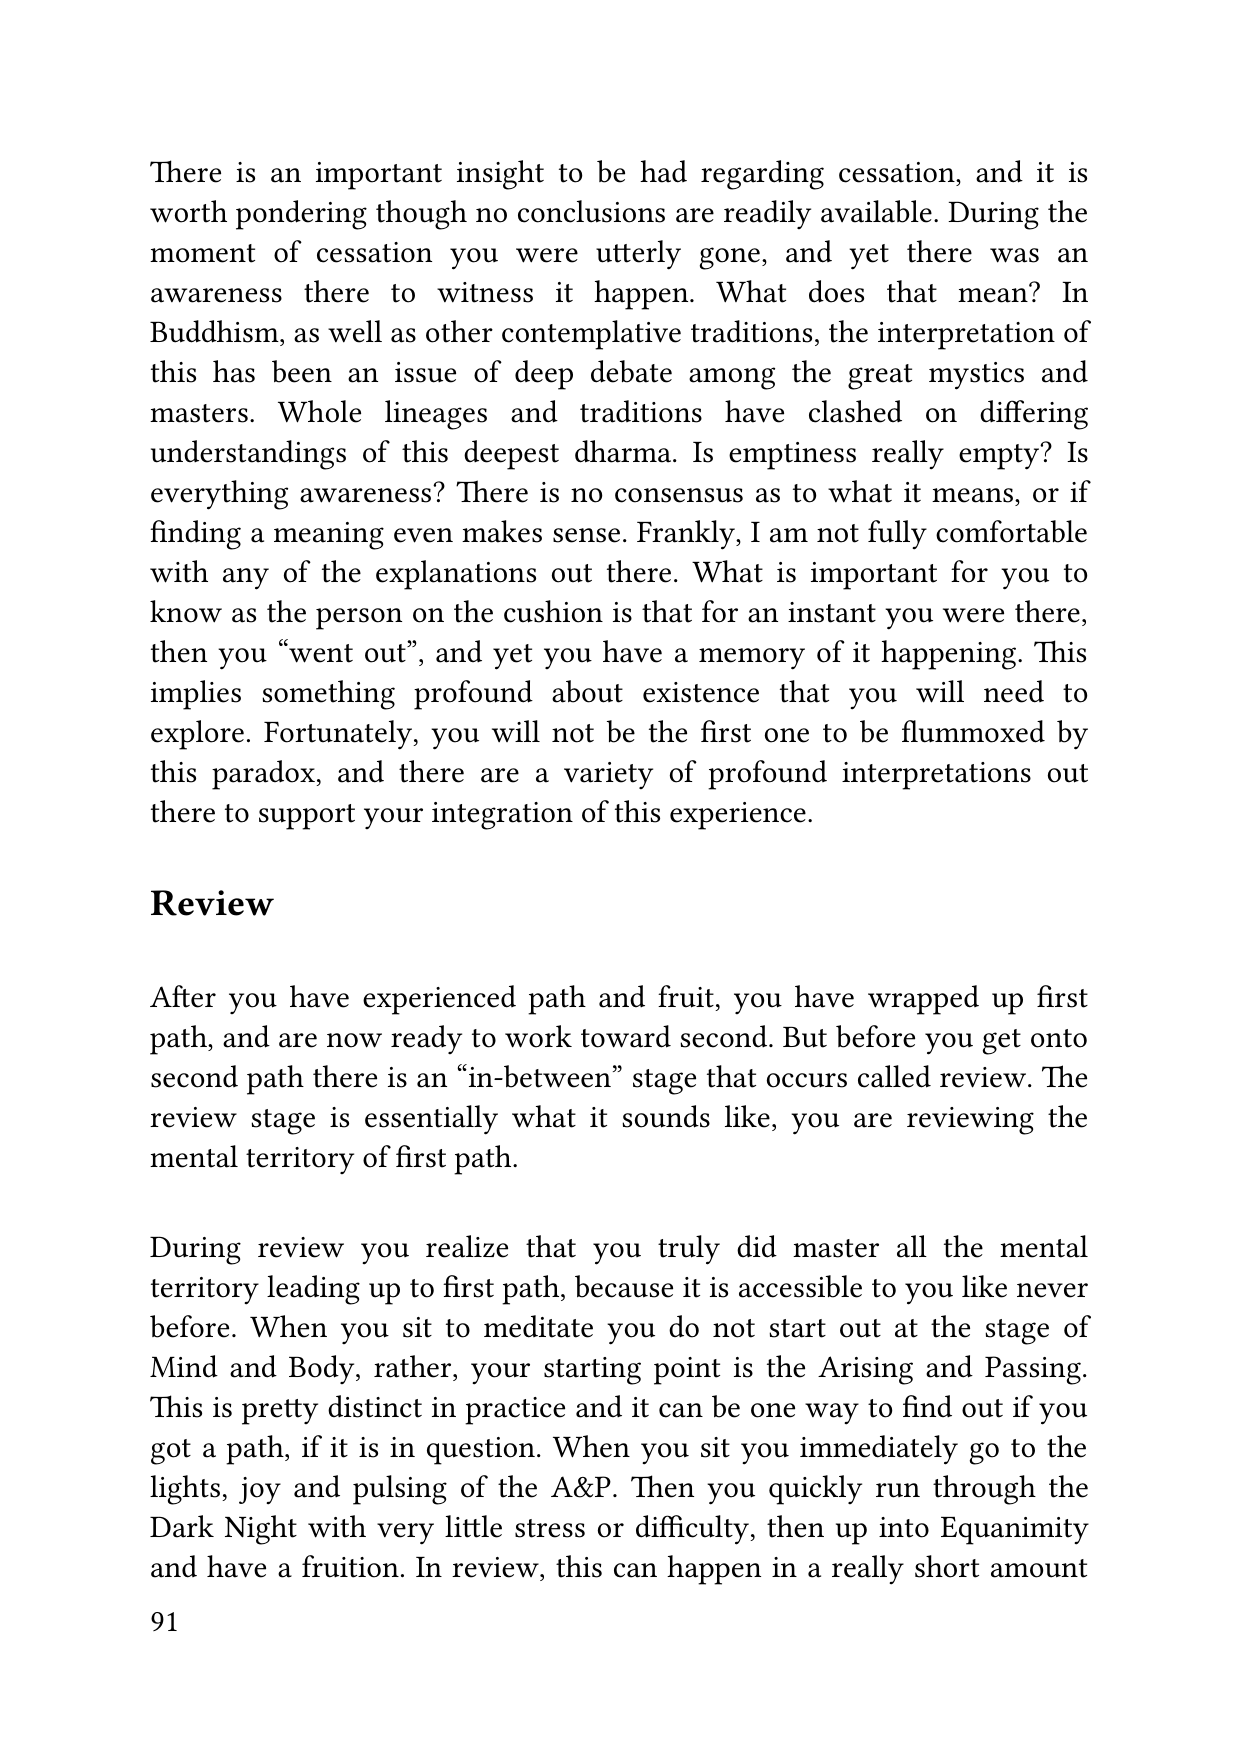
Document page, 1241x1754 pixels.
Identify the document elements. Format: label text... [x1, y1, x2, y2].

text There is an important insight to be had regarding cessation, and it is worth pondering though no conclusions are readily available. During the moment of cessation you were utterly gone, and yet there was an awareness there to witness it happen. What does that mean? In Buddhism, as well as other contemplative traditions, the interpretation of this has been an issue of deep debate among the great mystics and masters. Whole lineages and traditions have clashed on differing understandings of this deepest dharma. Is emptiness really empty? Is everything awareness? There is no consensus as to what it means, or if finding a meaning even makes sense. Frankly, I am not fully comfortable with any of the explanations out there. What is important for you to know as the person on the cushion is that for an instant you were there, then you “went out”, and yet you have a memory of it happening. This implies something profound about existence that you will need to explore. Fortunately, you will not be the first one to be flummoxed by this paradox, and there are a variety of profound interpretations out there to support your integration of this experience. [150, 150, 1090, 830]
subtitle Review [150, 880, 1090, 925]
text During review you realize that you truly did master all the mental territory leading up to first path, because it is accessible to you like never before. When you sit to meditate you do not start out at the stage of Mind and Body, rather, your starting point is the Arising and Passing. This is pretty distinct in practice and it can be one way to find out if you got a path, if it is in question. When you sit you immediately go to the lights, joy and pulsing of the A&P. Then you quickly run through the Dark Night with very little stress or difficulty, then up into Equanimity and have a fruition. In review, this can happen in a really short amount [150, 1225, 1090, 1585]
text After you have experienced path and fruit, you have wrapped up first path, and are now ready to work toward second. But before you get onto second path there is an “in-between” stage that occurs called review. The review stage is essentially what it sounds like, you are reviewing the mental territory of first path. [150, 975, 1090, 1175]
